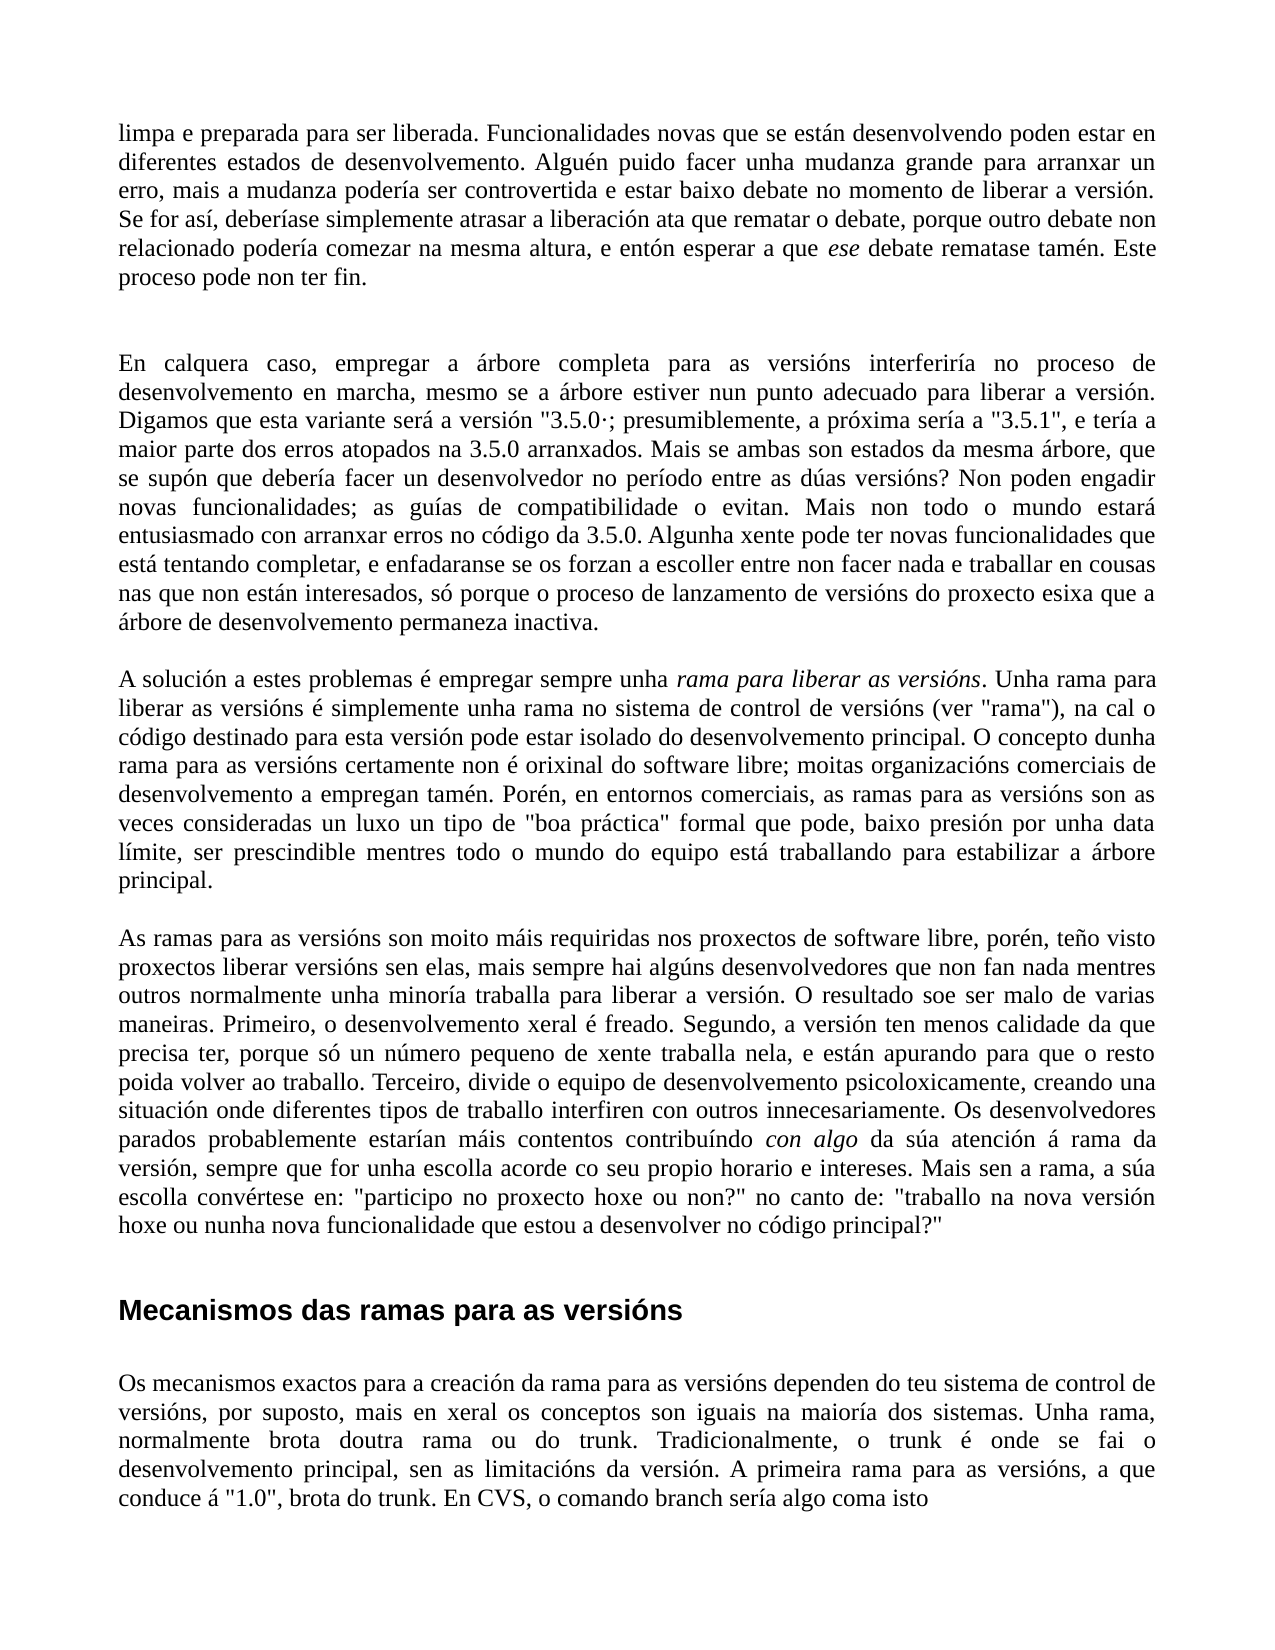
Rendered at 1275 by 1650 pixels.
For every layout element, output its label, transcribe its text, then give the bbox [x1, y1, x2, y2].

text En calquera caso, empregar a árbore completa para as versións interferiría no proceso de desenvolvemento en marcha, mesmo se a árbore estiver nun punto adecuado para liberar a versión. Digamos que esta variante será a versión "3.5.0·; presumiblemente, a próxima sería a "3.5.1", e tería a maior parte dos erros atopados na 3.5.0 arranxados. Mais se ambas son estados da mesma árbore, que se supón que debería facer un desenvolvedor no período entre as dúas versións? Non poden engadir novas funcionalidades; as guías de compatibilidade o evitan. Mais non todo o mundo estará entusiasmado con arranxar erros no código da 3.5.0. Algunha xente pode ter novas funcionalidades que está tentando completar, e enfadaranse se os forzan a escoller entre non facer nada e traballar en cousas nas que non están interesados, só porque o proceso de lanzamento de versións do proxecto esixa que a árbore de desenvolvemento permaneza inactiva. [118, 348, 1157, 636]
text A solución a estes problemas é empregar sempre unha rama para liberar as versións. Unha rama para liberar as versións é simplemente unha rama no sistema de control de versións (ver "rama"), na cal o código destinado para esta versión pode estar isolado do desenvolvemento principal. O concepto dunha rama para as versións certamente non é orixinal do software libre; moitas organizacións comerciais de desenvolvemento a empregan tamén. Porén, en entornos comerciais, as ramas para as versións son as veces consideradas un luxo un tipo de "boa práctica" formal que pode, baixo presión por unha data límite, ser prescindible mentres todo o mundo do equipo está traballando para estabilizar a árbore principal. [118, 664, 1157, 894]
text As ramas para as versións son moito máis requiridas nos proxectos de software libre, porén, teño visto proxectos liberar versións sen elas, mais sempre hai algúns desenvolvedores que non fan nada mentres outros normalmente unha minoría traballa para liberar a versión. O resultado soe ser malo de varias maneiras. Primeiro, o desenvolvemento xeral é freado. Segundo, a versión ten menos calidade da que precisa ter, porque só un número pequeno de xente traballa nela, e están apurando para que o resto poida volver ao traballo. Terceiro, divide o equipo de desenvolvemento psicoloxicamente, creando una situación onde diferentes tipos de traballo interfiren con outros innecesariamente. Os desenvolvedores parados probablemente estarían máis contentos contribuíndo con algo da súa atención á rama da versión, sempre que for unha escolla acorde co seu propio horario e intereses. Mais sen a rama, a súa escolla convértese en: "participo no proxecto hoxe ou non?" no canto de: "traballo na nova versión hoxe ou nunha nova funcionalidade que estou a desenvolver no código principal?" [118, 923, 1157, 1239]
text Os mecanismos exactos para a creación da rama para as versións dependen do teu sistema de control de versións, por suposto, mais en xeral os conceptos son iguais na maioría dos sistemas. Unha rama, normalmente brota doutra rama ou do trunk. Tradicionalmente, o trunk é onde se fai o desenvolvemento principal, sen as limitacións da versión. A primeira rama para as versións, a que conduce á "1.0", brota do trunk. En CVS, o comando branch sería algo coma isto [118, 1368, 1157, 1512]
subtitle Mecanismos das ramas para as versións [118, 1293, 1157, 1327]
text limpa e preparada para ser liberada. Funcionalidades novas que se están desenvolvendo poden estar en diferentes estados de desenvolvemento. Alguén puido facer unha mudanza grande para arranxar un erro, mais a mudanza podería ser controvertida e estar baixo debate no momento de liberar a versión. Se for así, deberíase simplemente atrasar a liberación ata que rematar o debate, porque outro debate non relacionado podería comezar na mesma altura, e entón esperar a que ese debate rematase tamén. Este proceso pode non ter fin. [118, 118, 1157, 291]
